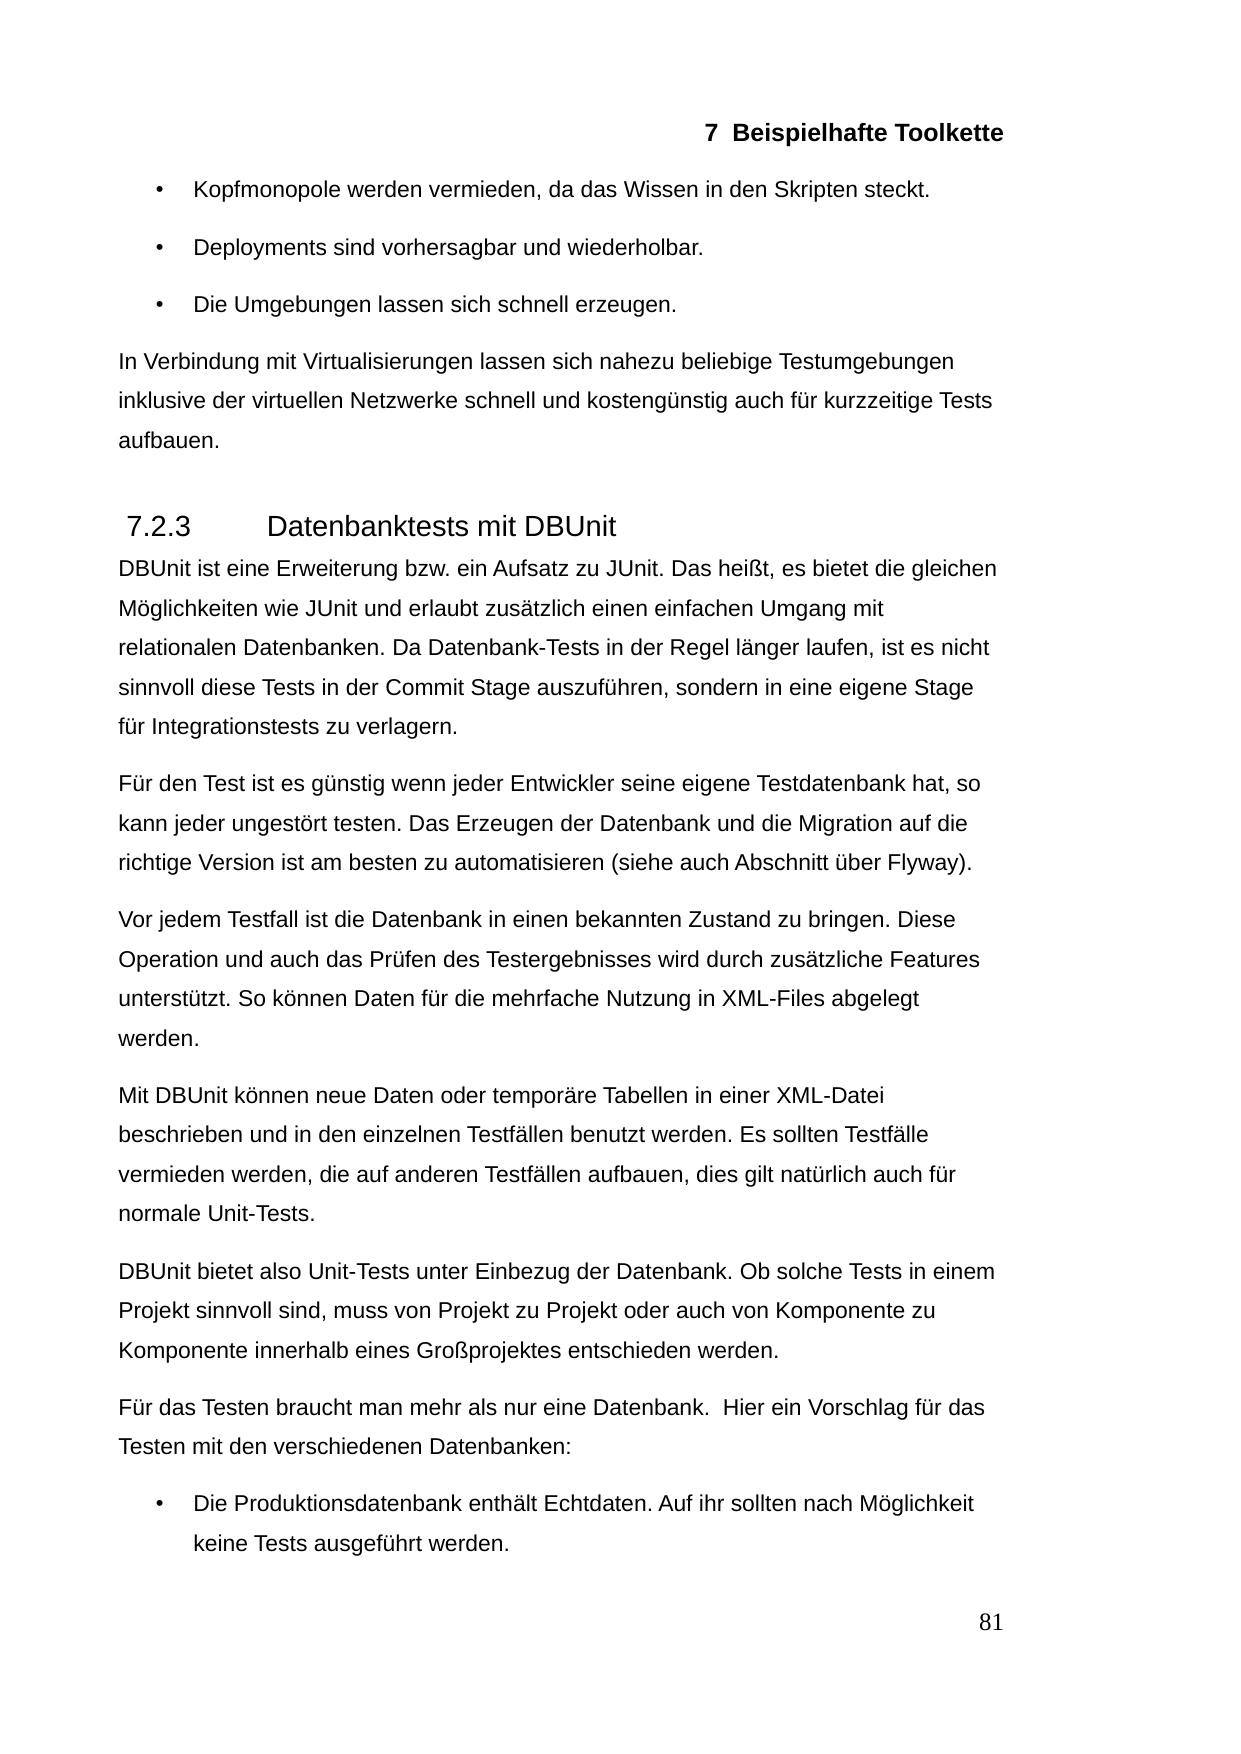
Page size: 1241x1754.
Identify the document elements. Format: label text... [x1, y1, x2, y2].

text DBUnit bietet also Unit-Tests unter Einbezug der Datenbank. Ob solche Tests in einem Projekt sinnvoll sind, muss von Projekt zu Projekt oder auch von Komponente zu Komponente innerhalb eines Großprojektes entschieden werden. [118, 1258, 1004, 1363]
list Die Produktionsdatenbank enthält Echtdaten. Auf ihr sollten nach Möglichkeit keine Tests ausgeführt werden. [156, 1490, 1004, 1556]
text Mit DBUnit können neue Daten oder temporäre Tabellen in einer XML-Datei beschrieben und in den einzelnen Testfällen benutzt werden. Es sollten Testfälle vermieden werden, die auf anderen Testfällen aufbauen, dies gilt natürlich auch für normale Unit-Tests. [118, 1082, 1004, 1227]
subtitle Datenbanktests mit DBUnit [118, 509, 1004, 543]
text Vor jedem Testfall ist die Datenbank in einen bekannten Zustand zu bringen. Diese Operation und auch das Prüfen des Testergebnisses wird durch zusätzliche Features unterstützt. So können Daten für die mehrfache Nutzung in XML-Files abgelegt werden. [118, 906, 1004, 1051]
text Für das Testen braucht man mehr als nur eine Datenbank. Hier ein Vorschlag für das Testen mit den verschiedenen Datenbanken: [118, 1394, 1004, 1459]
list Deployments sind vorhersagbar und wiederholbar. [156, 233, 1004, 260]
list Kopfmonopole werden vermieden, da das Wissen in den Skripten steckt. [156, 176, 1004, 203]
list Die Umgebungen lassen sich schnell erzeugen. [156, 291, 1004, 317]
text DBUnit ist eine Erweiterung bzw. ein Aufsatz zu JUnit. Das heißt, es bietet die gleichen Möglichkeiten wie JUnit und erlaubt zusätzlich einen einfachen Umgang mit relationalen Datenbanken. Da Datenbank-Tests in der Regel länger laufen, ist es nicht sinnvoll diese Tests in der Commit Stage auszuführen, sondern in eine eigene Stage für Integrationstests zu verlagern. [118, 555, 1004, 739]
text Für den Test ist es günstig wenn jeder Entwickler seine eigene Testdatenbank hat, so kann jeder ungestört testen. Das Erzeugen der Datenbank und die Migration auf die richtige Version ist am besten zu automatisieren (siehe auch Abschnitt über Flyway). [118, 770, 1004, 876]
text In Verbindung mit Virtualisierungen lassen sich nahezu beliebige Testumgebungen inklusive der virtuellen Netzwerke schnell und kostengünstig auch für kurzzeitige Tests aufbauen. [118, 348, 1004, 453]
